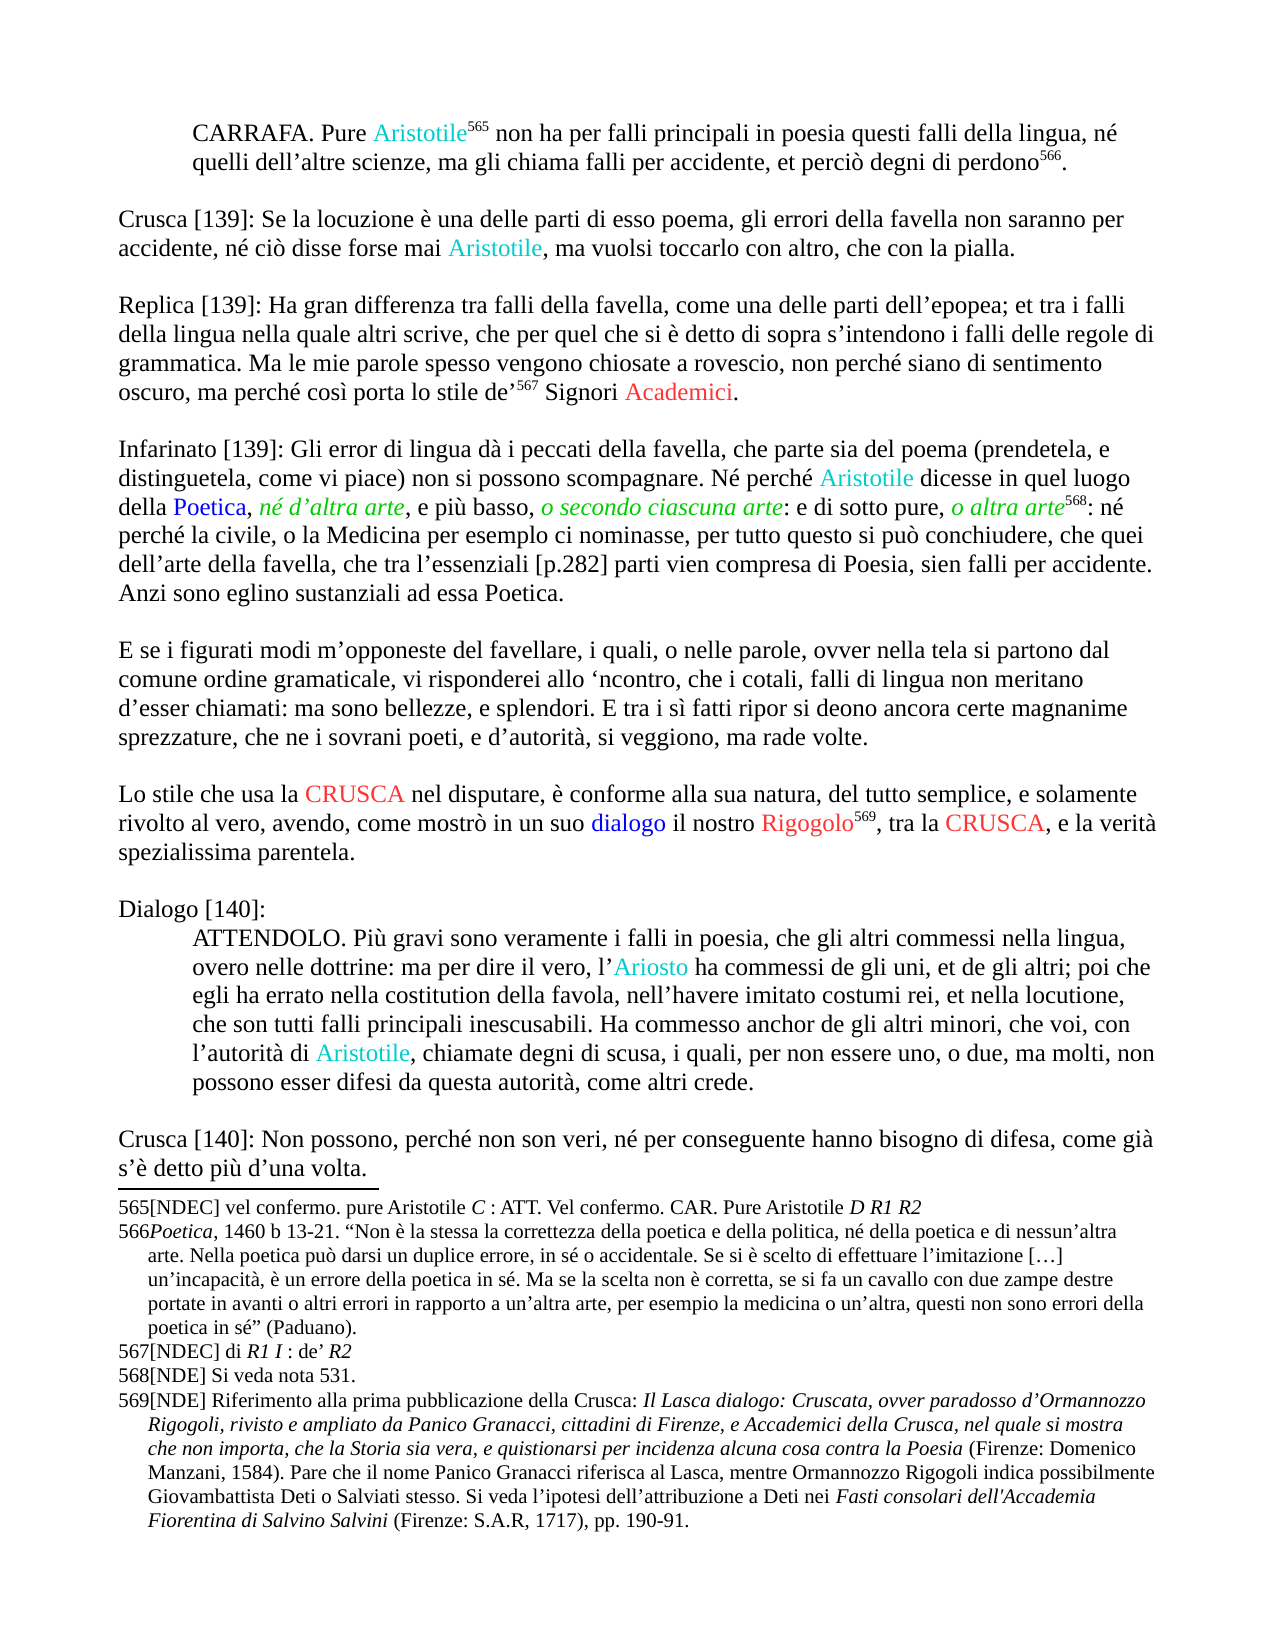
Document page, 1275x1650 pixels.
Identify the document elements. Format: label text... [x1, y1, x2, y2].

text E se i figurati modi m’opponeste del favellare, i quali, o nelle parole, ovver nella tela si partono dal comune ordine gramaticale, vi risponderei allo ‘ncontro, che i cotali, falli di lingua non meritano d’esser chiamati: ma sono bellezze, e splendori. E tra i sì fatti ripor si deono ancora certe magnanime sprezzature, che ne i sovrani poeti, e d’autorità, si veggiono, ma rade volte. [118, 636, 1157, 751]
text Poetica, 1460 b 13-21. “Non è la stessa la correttezza della poetica e della politica, né della poetica e di nessun’altra arte. Nella poetica può darsi un duplice errore, in sé o accidentale. Se si è scelto di effettuare l’imitazione […] un’incapacità, è un errore della poetica in sé. Ma se la scelta non è corretta, se si fa un cavallo con due zampe destre portate in avanti o altri errori in rapporto a un’altra arte, per esempio la medicina o un’altra, questi non sono errori della poetica in sé” (Paduano). [118, 1219, 1157, 1339]
text [NDE] Si veda nota 531. [118, 1363, 1157, 1387]
text Infarinato [139]: Gli error di lingua dà i peccati della favella, che parte sia del poema (prendetela, e distinguetela, come vi piace) non si possono scompagnare. Né perché Aristotile dicesse in quel luogo della Poetica, né d’altra arte, e più basso, o secondo ciascuna arte: e di sotto pure, o altra arte: né perché la civile, o la Medicina per esemplo ci nominasse, per tutto questo si può conchiudere, che quei dell’arte della favella, che tra l’essenziali [p.282] parti vien compresa di Poesia, sien falli per accidente. Anzi sono eglino sustanziali ad essa Poetica. [118, 434, 1157, 607]
text Dialogo [140]: [118, 894, 1157, 923]
text ATTENDOLO. Più gravi sono veramente i falli in poesia, che gli altri commessi nella lingua, overo nelle dottrine: ma per dire il vero, l’Ariosto ha commessi de gli uni, et de gli altri; poi che egli ha errato nella costitution della favola, nell’havere imitato costumi rei, et nella locutione, che son tutti falli principali inescusabili. Ha commesso anchor de gli altri minori, che voi, con l’autorità di Aristotile, chiamate degni di scusa, i quali, per non essere uno, o due, ma molti, non possono esser difesi da questa autorità, come altri crede. [192, 923, 1157, 1096]
text Crusca [139]: Se la locuzione è una delle parti di esso poema, gli errori della favella non saranno per accidente, né ciò disse forse mai Aristotile, ma vuolsi toccarlo con altro, che con la pialla. [118, 204, 1157, 262]
text Lo stile che usa la CRUSCA nel disputare, è conforme alla sua natura, del tutto semplice, e solamente rivolto al vero, avendo, come mostrò in un suo dialogo il nostro Rigogolo, tra la CRUSCA, e la verità spezialissima parentela. [118, 779, 1157, 866]
text [NDE] Riferimento alla prima pubblicazione della Crusca: Il Lasca dialogo: Cruscata, ovver paradosso d’Ormannozzo Rigogoli, rivisto e ampliato da Panico Granacci, cittadini di Firenze, e Accademici della Crusca, nel quale si mostra che non importa, che la Storia sia vera, e quistionarsi per incidenza alcuna cosa contra la Poesia (Firenze: Domenico Manzani, 1584). Pare che il nome Panico Granacci riferisca al Lasca, mentre Ormannozzo Rigogoli indica possibilmente Giovambattista Deti o Salviati stesso. Si veda l’ipotesi dell’attribuzione a Deti nei Fasti consolari dell'Accademia Fiorentina di Salvino Salvini (Firenze: S.A.R, 1717), pp. 190-91. [118, 1387, 1157, 1532]
text Crusca [140]: Non possono, perché non son veri, né per conseguente hanno bisogno di difesa, come già s’è detto più d’una volta. [118, 1124, 1157, 1182]
text CARRAFA. Pure Aristotile non ha per falli principali in poesia questi falli della lingua, né quelli dell’altre scienze, ma gli chiama falli per accidente, et perciò degni di perdono. [192, 118, 1157, 176]
text Replica [139]: Ha gran differenza tra falli della favella, come una delle parti dell’epopea; et tra i falli della lingua nella quale altri scrive, che per quel che si è detto di sopra s’intendono i falli delle regole di grammatica. Ma le mie parole spesso vengono chiosate a rovescio, non perché siano di sentimento oscuro, ma perché così porta lo stile de’ Signori Academici. [118, 291, 1157, 406]
text [NDEC] di R1 I : de’ R2 [118, 1339, 1157, 1363]
text [NDEC] vel confermo. pure Aristotile C : ATT. Vel confermo. CAR. Pure Aristotile D R1 R2 [118, 1195, 1157, 1219]
